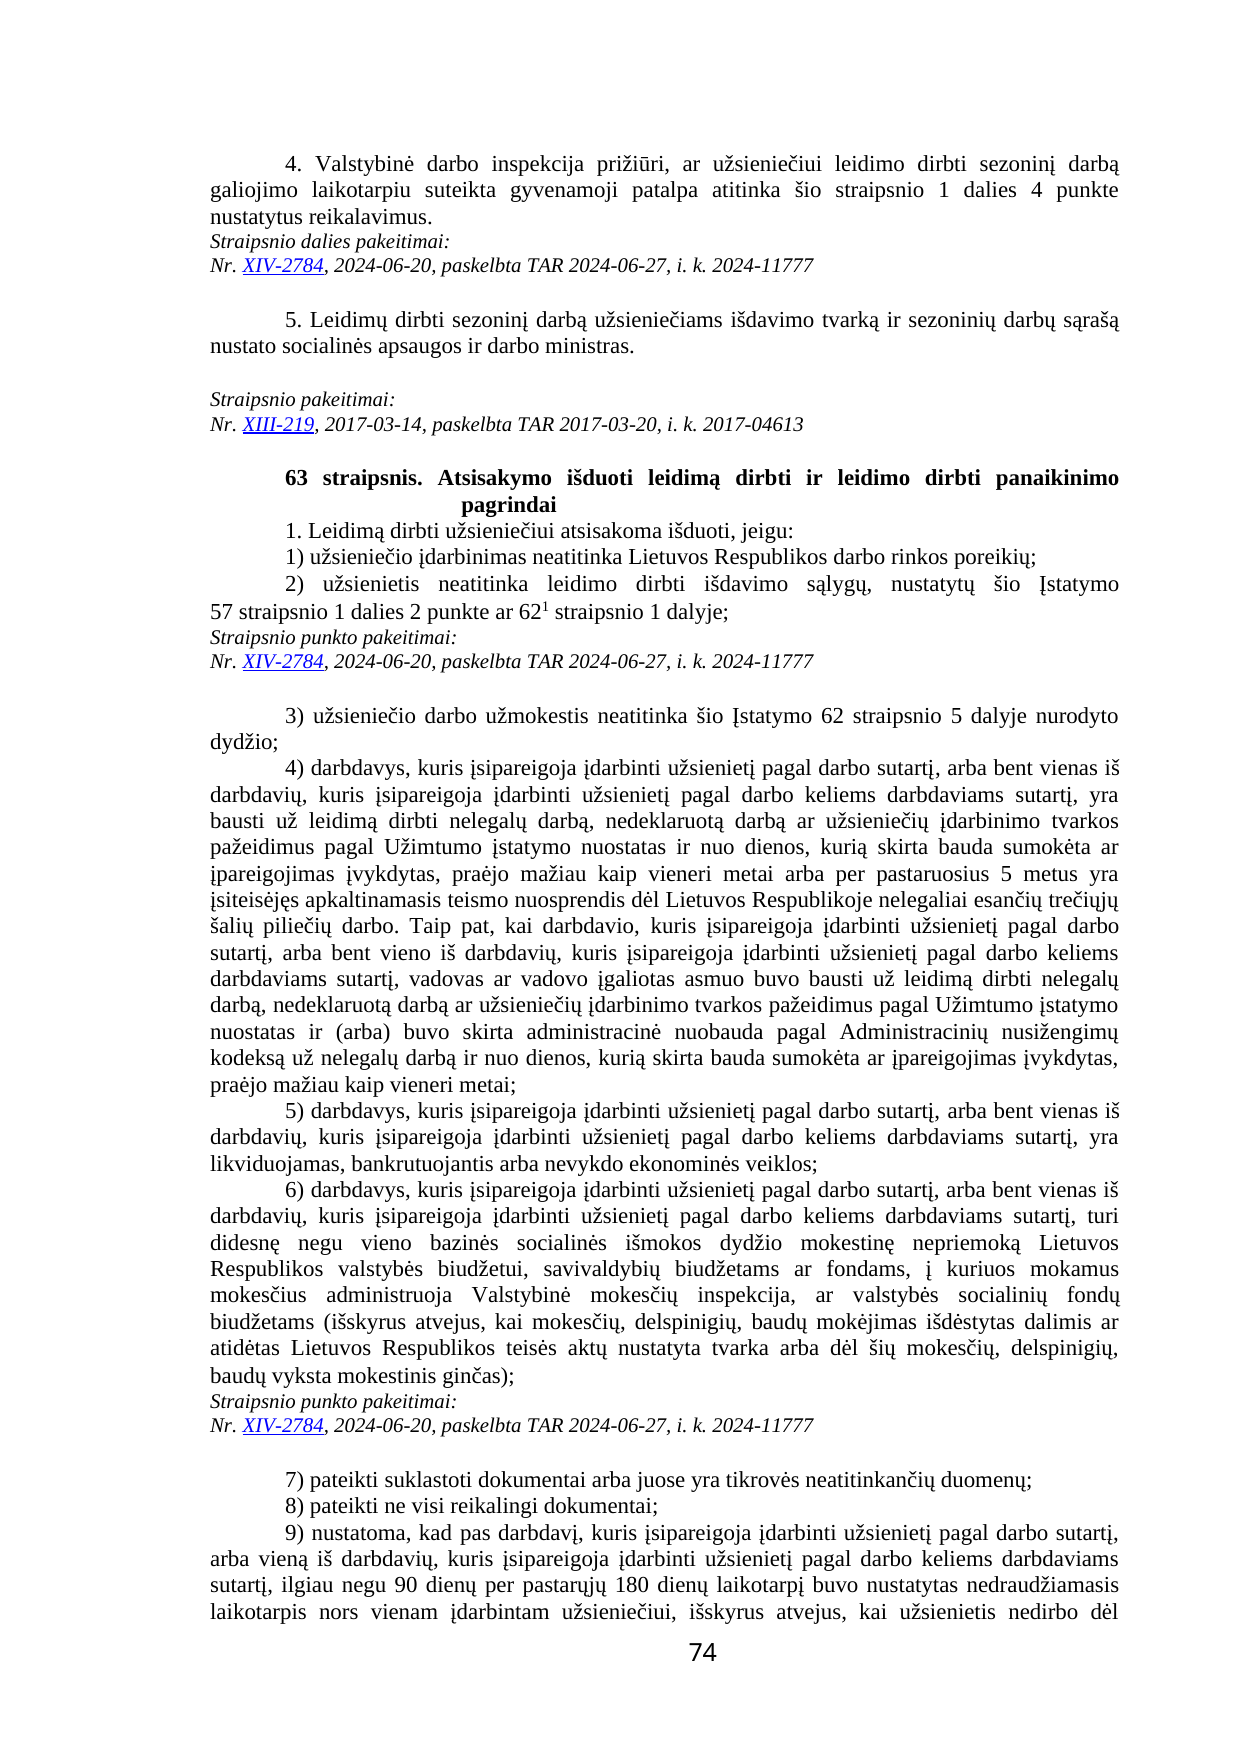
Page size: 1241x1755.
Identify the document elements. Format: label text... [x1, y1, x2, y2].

text 4. Valstybinė darbo inspekcija prižiūri, ar užsieniečiui leidimo dirbti sezoninį darbą galiojimo laikotarpiu suteikta gyvenamoji patalpa atitinka šio straipsnio 1 dalies 4 punkte nustatytus reikalavimus. [210, 150, 1120, 229]
text 8) pateikti ne visi reikalingi dokumentai; [210, 1492, 1120, 1519]
text Straipsnio dalies pakeitimai: [210, 229, 1120, 253]
text 6) darbdavys, kuris įsipareigoja įdarbinti užsienietį pagal darbo sutartį, arba bent vienas iš darbdavių, kuris įsipareigoja įdarbinti užsienietį pagal darbo keliems darbdaviams sutartį, turi didesnę negu vieno bazinės socialinės išmokos dydžio mokestinę nepriemoką Lietuvos Respublikos valstybės biudžetui, savivaldybių biudžetams ar fondams, į kuriuos mokamus mokesčius administruoja Valstybinė mokesčių inspekcija, ar valstybės socialinių fondų biudžetams (išskyrus atvejus, kai mokesčių, delspinigių, baudų mokėjimas išdėstytas dalimis ar atidėtas Lietuvos Respublikos teisės aktų nustatyta tvarka arba dėl šių mokesčių, delspinigių, baudų vyksta mokestinis ginčas); [210, 1176, 1120, 1389]
text Straipsnio pakeitimai: [210, 387, 1120, 411]
text 7) pateikti suklastoti dokumentai arba juose yra tikrovės neatitinkančių duomenų; [210, 1466, 1120, 1492]
text 2) užsienietis neatitinka leidimo dirbti išdavimo sąlygų, nustatytų šio Įstatymo 57 straipsnio 1 dalies 2 punkte ar 621 straipsnio 1 dalyje; [210, 570, 1120, 625]
text 5. Leidimų dirbti sezoninį darbą užsieniečiams išdavimo tvarką ir sezoninių darbų sąrašą nustato socialinės apsaugos ir darbo ministras. [210, 306, 1120, 359]
text Straipsnio punkto pakeitimai: [210, 625, 1120, 649]
text Nr. XIII-219, 2017-03-14, paskelbta TAR 2017-03-20, i. k. 2017-04613 [210, 411, 1120, 436]
text 1. Leidimą dirbti užsieniečiui atsisakoma išduoti, jeigu: [210, 517, 1120, 543]
text Straipsnio punkto pakeitimai: [210, 1389, 1120, 1413]
text 3) užsieniečio darbo užmokestis neatitinka šio Įstatymo 62 straipsnio 5 dalyje nurodyto dydžio; [210, 702, 1120, 754]
text 5) darbdavys, kuris įsipareigoja įdarbinti užsienietį pagal darbo sutartį, arba bent vienas iš darbdavių, kuris įsipareigoja įdarbinti užsienietį pagal darbo keliems darbdaviams sutartį, yra likviduojamas, bankrutuojantis arba nevykdo ekonominės veiklos; [210, 1097, 1120, 1176]
text 63 straipsnis. Atsisakymo išduoti leidimą dirbti ir leidimo dirbti panaikinimo pagrindai [285, 464, 1120, 517]
text 4) darbdavys, kuris įsipareigoja įdarbinti užsienietį pagal darbo sutartį, arba bent vienas iš darbdavių, kuris įsipareigoja įdarbinti užsienietį pagal darbo keliems darbdaviams sutartį, yra bausti už leidimą dirbti nelegalų darbą, nedeklaruotą darbą ar užsieniečių įdarbinimo tvarkos pažeidimus pagal Užimtumo įstatymo nuostatas ir nuo dienos, kurią skirta bauda sumokėta ar įpareigojimas įvykdytas, praėjo mažiau kaip vieneri metai arba per pastaruosius 5 metus yra įsiteisėjęs apkaltinamasis teismo nuosprendis dėl Lietuvos Respublikoje nelegaliai esančių trečiųjų šalių piliečių darbo. Taip pat, kai darbdavio, kuris įsipareigoja įdarbinti užsienietį pagal darbo sutartį, arba bent vieno iš darbdavių, kuris įsipareigoja įdarbinti užsienietį pagal darbo keliems darbdaviams sutartį, vadovas ar vadovo įgaliotas asmuo buvo bausti už leidimą dirbti nelegalų darbą, nedeklaruotą darbą ar užsieniečių įdarbinimo tvarkos pažeidimus pagal Užimtumo įstatymo nuostatas ir (arba) buvo skirta administracinė nuobauda pagal Administracinių nusižengimų kodeksą už nelegalų darbą ir nuo dienos, kurią skirta bauda sumokėta ar įpareigojimas įvykdytas, praėjo mažiau kaip vieneri metai; [210, 754, 1120, 1097]
text 9) nustatoma, kad pas darbdavį, kuris įsipareigoja įdarbinti užsienietį pagal darbo sutartį, arba vieną iš darbdavių, kuris įsipareigoja įdarbinti užsienietį pagal darbo keliems darbdaviams sutartį, ilgiau negu 90 dienų per pastarųjų 180 dienų laikotarpį buvo nustatytas nedraudžiamasis laikotarpis nors vienam įdarbintam užsieniečiui, išskyrus atvejus, kai užsienietis nedirbo dėl [210, 1519, 1120, 1624]
text 1) užsieniečio įdarbinimas neatitinka Lietuvos Respublikos darbo rinkos poreikių; [210, 543, 1120, 570]
text Nr. XIV-2784, 2024-06-20, paskelbta TAR 2024-06-27, i. k. 2024-11777 [210, 1413, 1120, 1437]
text Nr. XIV-2784, 2024-06-20, paskelbta TAR 2024-06-27, i. k. 2024-11777 [210, 649, 1120, 673]
text Nr. XIV-2784, 2024-06-20, paskelbta TAR 2024-06-27, i. k. 2024-11777 [210, 253, 1120, 277]
